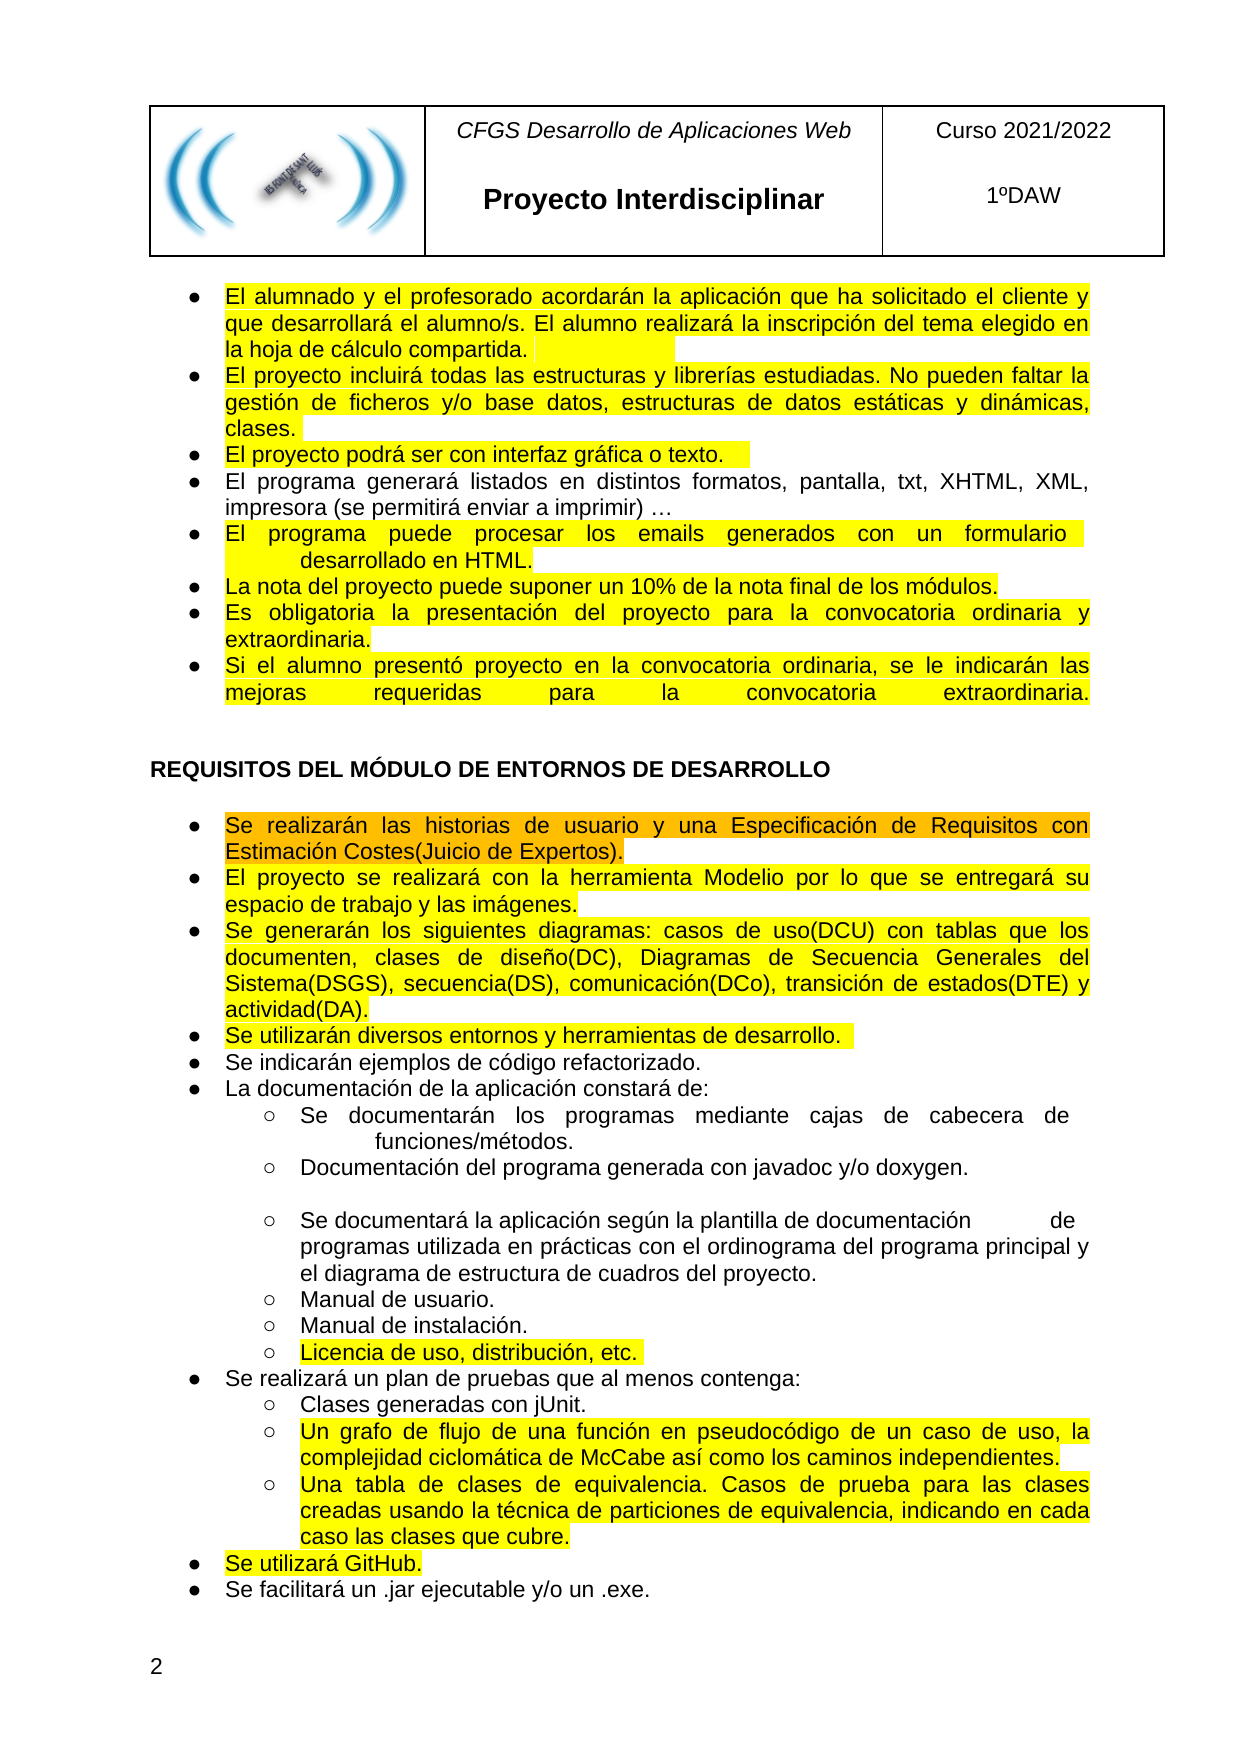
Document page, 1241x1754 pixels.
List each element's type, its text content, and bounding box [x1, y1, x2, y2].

list Manual de instalación. [262, 1312, 1090, 1339]
list Una tabla de clases de equivalencia. Casos de prueba para las clases creadas usando la técnica de particiones de equivalencia, indicando en cada caso las clases que cubre. [262, 1471, 1090, 1549]
list Manual de usuario. [262, 1286, 1090, 1312]
list El alumnado y el profesorado acordarán la aplicación que ha solicitado el cliente y que desarrollará el alumno/s. El alumno realizará la inscripción del tema elegido en la hoja de cálculo compartida. [187, 283, 1090, 362]
list El programa generará listados en distintos formatos, pantalla, txt, XHTML, XML, impresora (se permitirá enviar a imprimir) … [187, 468, 1090, 520]
picture [160, 117, 414, 245]
list Se realizarán las historias de usuario y una Especificación de Requisitos con Estimación Costes(Juicio de Expertos). [187, 812, 1090, 864]
list Clases generadas con jUnit. [262, 1391, 1090, 1418]
list Se utilizará GitHub. [187, 1549, 1090, 1576]
list Se indicarán ejemplos de código refactorizado. [187, 1049, 1090, 1075]
list Se documentará la aplicación según la plantilla de documentación de programas utilizada en prácticas con el ordinograma del programa principal y el diagrama de estructura de cuadros del proyecto. [262, 1207, 1090, 1286]
list Se generarán los siguientes diagramas: casos de uso(DCU) con tablas que los documenten, clases de diseño(DC), Diagramas de Secuencia Generales del Sistema(DSGS), secuencia(DS), comunicación(DCo), transición de estados(DTE) y actividad(DA). [187, 917, 1090, 1022]
list Se realizará un plan de pruebas que al menos contenga: [187, 1365, 1090, 1391]
list Si el alumno presentó proyecto en la convocatoria ordinaria, se le indicarán las mejoras requeridas para la convocatoria extraordinaria. [187, 652, 1090, 731]
list Se documentarán los programas mediante cajas de cabecera de funciones/métodos. [262, 1102, 1090, 1154]
text REQUISITOS DEL MÓDULO DE ENTORNOS DE DESARROLLO [150, 756, 1090, 782]
list Se utilizarán diversos entornos y herramientas de desarrollo. [187, 1022, 1090, 1049]
list Se facilitará un .jar ejecutable y/o un .exe. [187, 1576, 1090, 1602]
list El proyecto podrá ser con interfaz gráfica o texto. [187, 441, 1090, 468]
list Un grafo de flujo de una función en pseudocódigo de un caso de uso, la complejidad ciclomática de McCabe así como los caminos independientes. [262, 1418, 1090, 1471]
list El proyecto incluirá todas las estructuras y librerías estudiadas. No pueden faltar la gestión de ficheros y/o base datos, estructuras de datos estáticas y dinámicas, clases. [187, 362, 1090, 441]
list Licencia de uso, distribución, etc. [262, 1339, 1090, 1365]
list Documentación del programa generada con javadoc y/o doxygen. [262, 1154, 1090, 1207]
list El programa puede procesar los emails generados con un formulario desarrollado en HTML. [187, 520, 1090, 573]
list La nota del proyecto puede suponer un 10% de la nota final de los módulos. [187, 573, 1090, 599]
list El proyecto se realizará con la herramienta Modelio por lo que se entregará su espacio de trabajo y las imágenes. [187, 864, 1090, 917]
list La documentación de la aplicación constará de: [187, 1075, 1090, 1102]
list Es obligatoria la presentación del proyecto para la convocatoria ordinaria y extraordinaria. [187, 599, 1090, 652]
